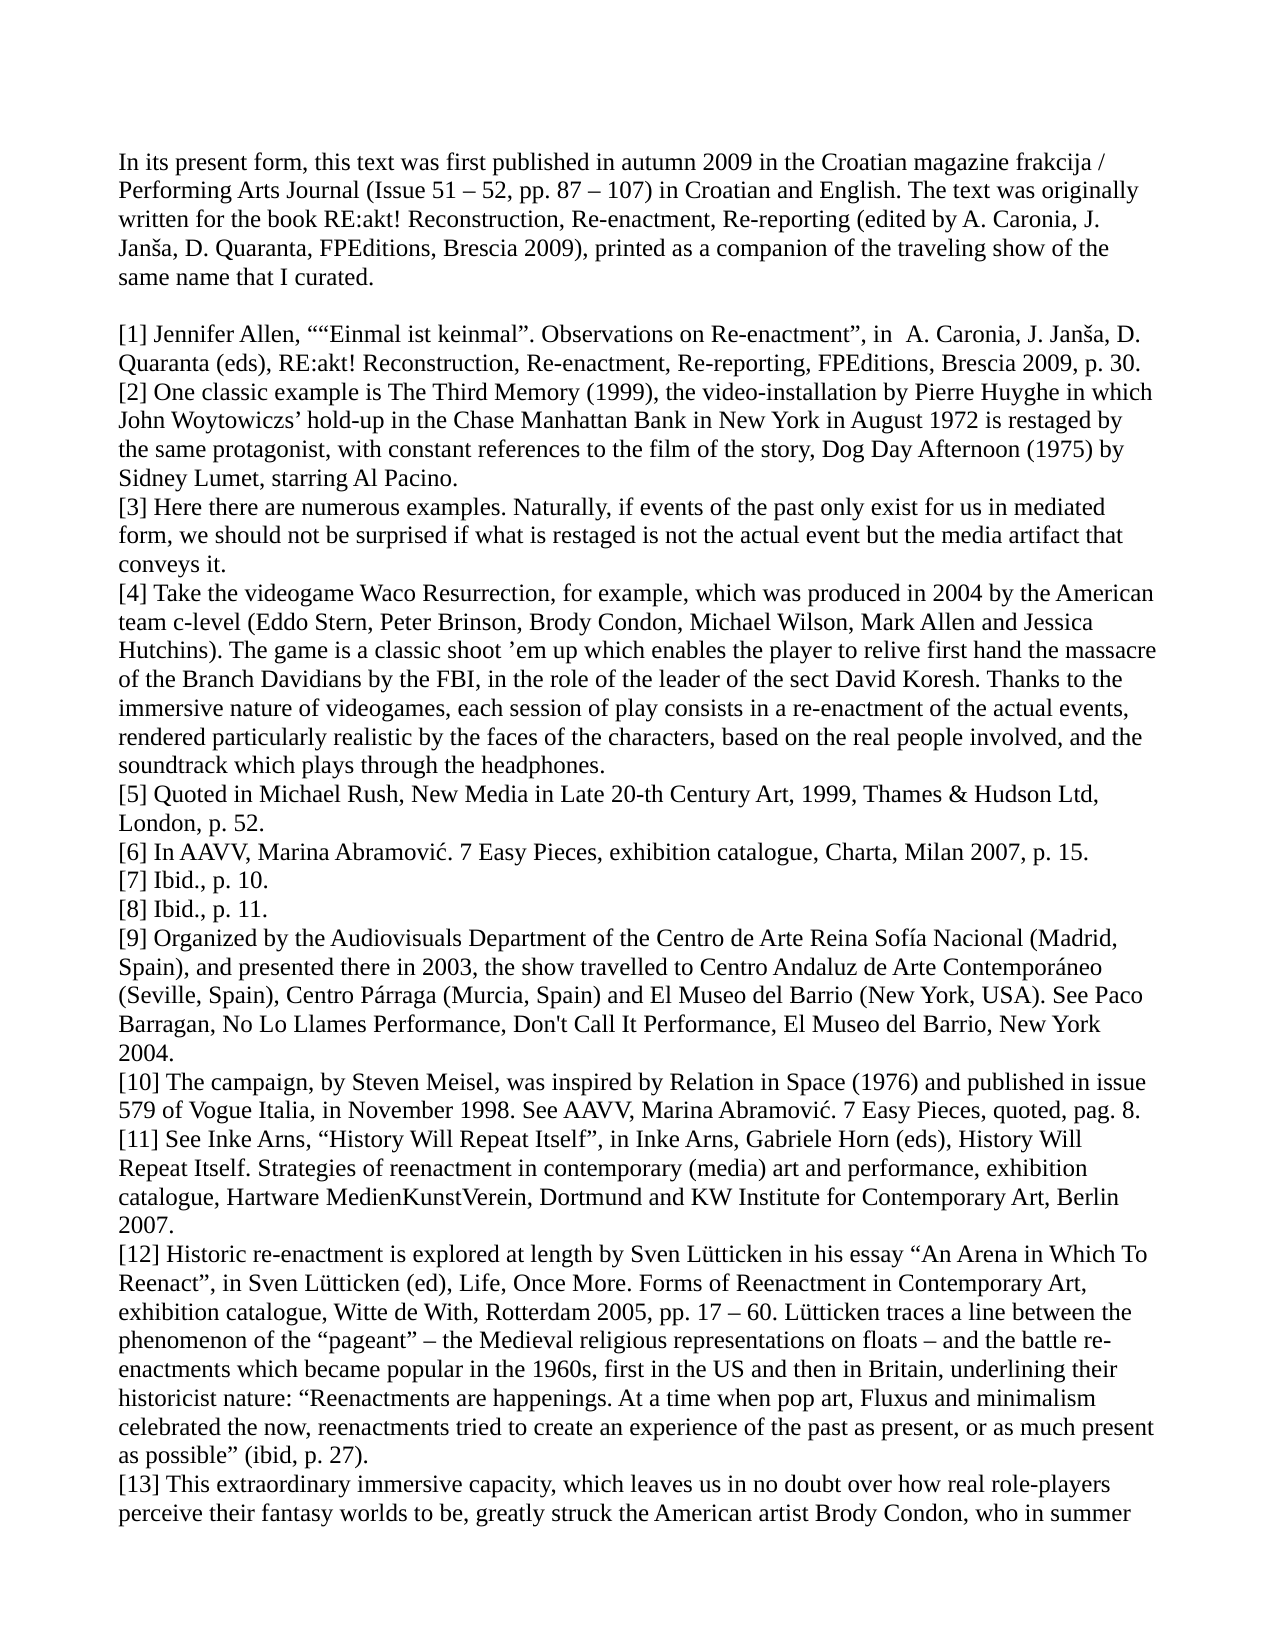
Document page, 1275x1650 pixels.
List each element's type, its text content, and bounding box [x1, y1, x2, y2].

text In its present form, this text was first published in autumn 2009 in the Croatian magazine frakcija / Performing Arts Journal (Issue 51 – 52, pp. 87 – 107) in Croatian and English. The text was originally written for the book RE:akt! Reconstruction, Re-enactment, Re-reporting (edited by A. Caronia, J. Janša, D. Quaranta, FPEditions, Brescia 2009), printed as a companion of the traveling show of the same name that I curated. [118, 147, 1157, 291]
text [9] Organized by the Audiovisuals Department of the Centro de Arte Reina Sofía Nacional (Madrid, Spain), and presented there in 2003, the show travelled to Centro Andaluz de Arte Contemporáneo (Seville, Spain), Centro Párraga (Murcia, Spain) and El Museo del Barrio (New York, USA). See Paco Barragan, No Lo Llames Performance, Don't Call It Performance, El Museo del Barrio, New York 2004. [118, 923, 1157, 1067]
text [2] One classic example is The Third Memory (1999), the video-installation by Pierre Huyghe in which John Woytowiczs’ hold-up in the Chase Manhattan Bank in New York in August 1972 is restaged by the same protagonist, with constant references to the film of the story, Dog Day Afternoon (1975) by Sidney Lumet, starring Al Pacino. [118, 377, 1157, 492]
text [1] Jennifer Allen, ““Einmal ist keinmal”. Observations on Re-enactment”, in A. Caronia, J. Janša, D. Quaranta (eds), RE:akt! Reconstruction, Re-enactment, Re-reporting, FPEditions, Brescia 2009, p. 30. [118, 319, 1157, 377]
text [6] In AAVV, Marina Abramović. 7 Easy Pieces, exhibition catalogue, Charta, Milan 2007, p. 15. [118, 837, 1157, 866]
text [7] Ibid., p. 10. [118, 866, 1157, 894]
text [8] Ibid., p. 11. [118, 894, 1157, 923]
text [13] This extraordinary immersive capacity, which leaves us in no doubt over how real role-players perceive their fantasy worlds to be, greatly struck the American artist Brody Condon, who in summer [118, 1469, 1157, 1527]
text [11] See Inke Arns, “History Will Repeat Itself”, in Inke Arns, Gabriele Horn (eds), History Will Repeat Itself. Strategies of reenactment in contemporary (media) art and performance, exhibition catalogue, Hartware MedienKunstVerein, Dortmund and KW Institute for Contemporary Art, Berlin 2007. [118, 1124, 1157, 1239]
text [5] Quoted in Michael Rush, New Media in Late 20-th Century Art, 1999, Thames & Hudson Ltd, London, p. 52. [118, 779, 1157, 837]
text [4] Take the videogame Waco Resurrection, for example, which was produced in 2004 by the American team c-level (Eddo Stern, Peter Brinson, Brody Condon, Michael Wilson, Mark Allen and Jessica Hutchins). The game is a classic shoot ’em up which enables the player to relive first hand the massacre of the Branch Davidians by the FBI, in the role of the leader of the sect David Koresh. Thanks to the immersive nature of videogames, each session of play consists in a re-enactment of the actual events, rendered particularly realistic by the faces of the characters, based on the real people involved, and the soundtrack which plays through the headphones. [118, 578, 1157, 779]
text [12] Historic re-enactment is explored at length by Sven Lütticken in his essay “An Arena in Which To Reenact”, in Sven Lütticken (ed), Life, Once More. Forms of Reenactment in Contemporary Art, exhibition catalogue, Witte de With, Rotterdam 2005, pp. 17 – 60. Lütticken traces a line between the phenomenon of the “pageant” – the Medieval religious representations on floats – and the battle re-enactments which became popular in the 1960s, first in the US and then in Britain, underlining their historicist nature: “Reenactments are happenings. At a time when pop art, Fluxus and minimalism celebrated the now, reenactments tried to create an experience of the past as present, or as much present as possible” (ibid, p. 27). [118, 1239, 1157, 1469]
text [3] Here there are numerous examples. Naturally, if events of the past only exist for us in mediated form, we should not be surprised if what is restaged is not the actual event but the media artifact that conveys it. [118, 492, 1157, 578]
text [10] The campaign, by Steven Meisel, was inspired by Relation in Space (1976) and published in issue 579 of Vogue Italia, in November 1998. See AAVV, Marina Abramović. 7 Easy Pieces, quoted, pag. 8. [118, 1067, 1157, 1124]
